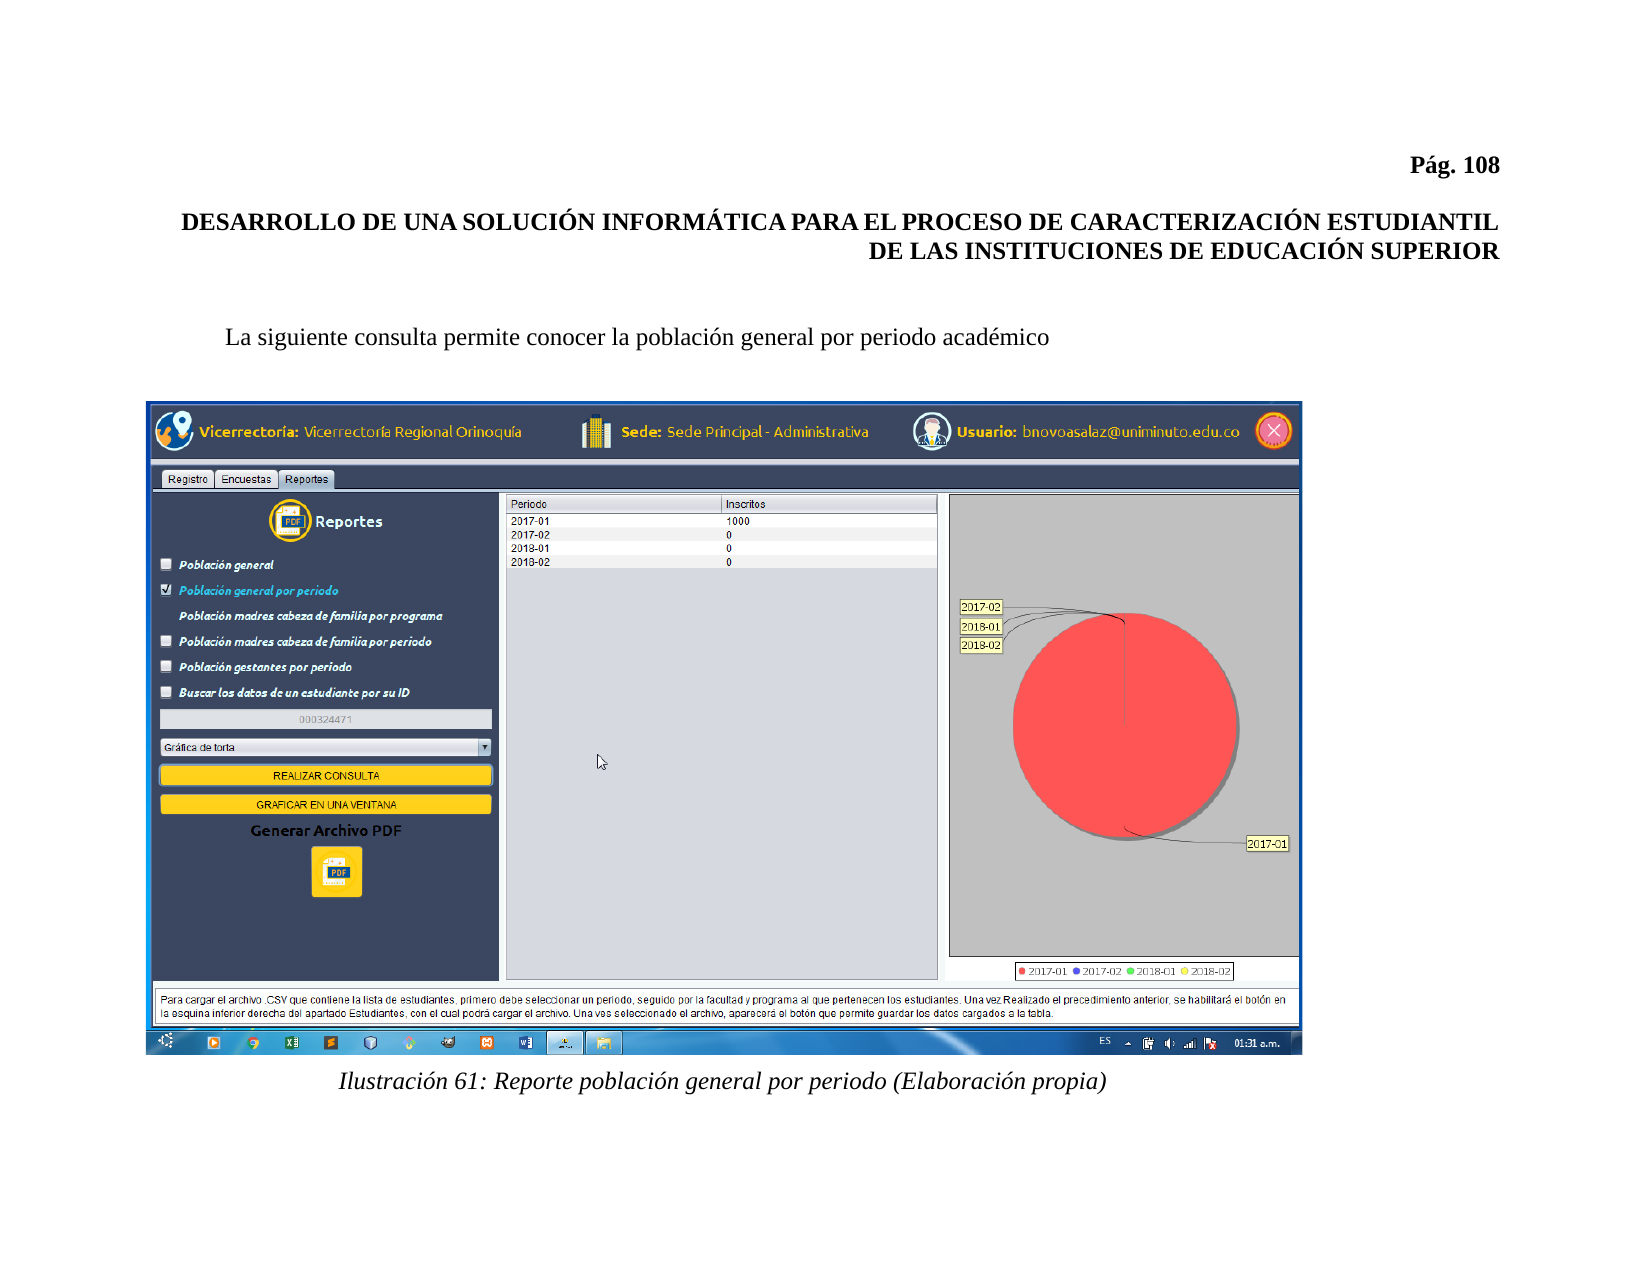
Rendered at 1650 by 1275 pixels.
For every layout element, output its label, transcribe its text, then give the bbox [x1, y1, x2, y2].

text Ilustración 61: Reporte población general por periodo (Elaboración propia) [146, 1066, 1302, 1095]
text La siguiente consulta permite conocer la población general por periodo académico [150, 322, 1500, 351]
picture [145, 401, 1303, 1055]
